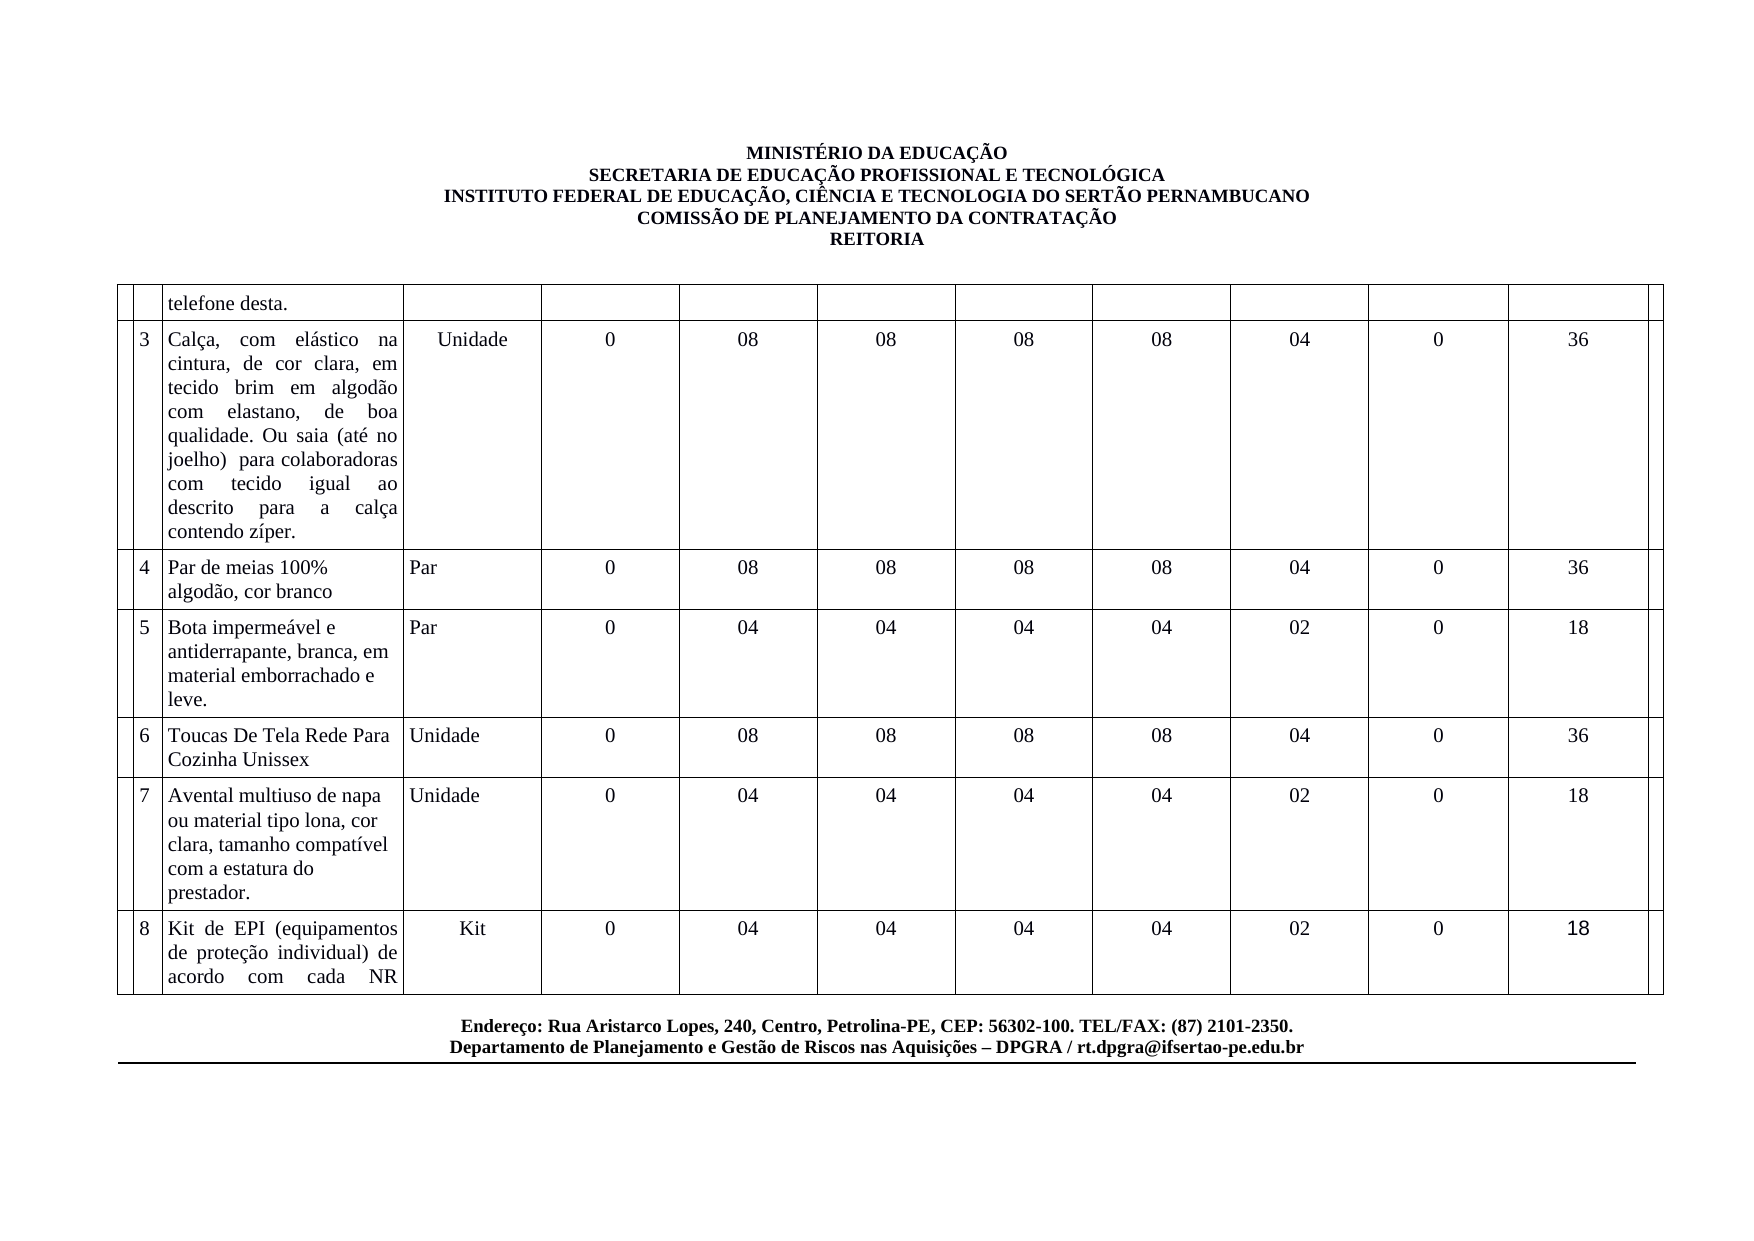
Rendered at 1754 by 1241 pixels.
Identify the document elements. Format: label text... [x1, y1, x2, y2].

table_cell 08 [680, 718, 817, 777]
table_cell 04 [818, 911, 955, 994]
table_cell 6 [134, 718, 162, 777]
table_cell [118, 778, 133, 909]
table_cell 0 [542, 778, 679, 909]
table_cell 7 [134, 778, 162, 909]
table_cell 08 [818, 718, 955, 777]
table_cell 36 [1509, 321, 1648, 549]
table_cell Avental multiuso de napa ou material tipo lona, cor clara, tamanho compatível com a estatura do prestador. [163, 778, 403, 909]
table_cell [680, 285, 817, 320]
table_cell Bota impermeável e antiderrapante, branca, em material emborrachado e leve. [163, 610, 403, 717]
table_cell 3 [134, 321, 162, 549]
table_cell 08 [956, 550, 1092, 609]
table_cell 04 [956, 911, 1092, 994]
table_cell [1509, 285, 1648, 320]
table_cell Unidade [404, 718, 541, 777]
table_cell 5 [134, 610, 162, 717]
table_cell 18 [1509, 911, 1648, 994]
table_cell 0 [1369, 321, 1508, 549]
table_cell [1649, 321, 1663, 549]
table_cell [1649, 610, 1663, 717]
table_cell Kit de EPI (equipamentos de proteção individual) de acordo com cada NR [163, 911, 403, 994]
table_cell 36 [1509, 550, 1648, 609]
table_cell 04 [1093, 911, 1230, 994]
table_cell 0 [1369, 718, 1508, 777]
table_cell 0 [1369, 610, 1508, 717]
table_cell [542, 285, 679, 320]
table_cell Toucas De Tela Rede Para Cozinha Unissex [163, 718, 403, 777]
table_cell Par [404, 610, 541, 717]
table_cell Unidade [404, 778, 541, 909]
table_cell [1649, 911, 1663, 994]
table_cell 18 [1509, 610, 1648, 717]
table_cell 02 [1231, 610, 1368, 717]
table_cell 04 [1093, 778, 1230, 909]
table_cell [1649, 550, 1663, 609]
table_cell 04 [680, 911, 817, 994]
table_cell 04 [680, 778, 817, 909]
table_cell 0 [1369, 550, 1508, 609]
table_cell 36 [1509, 718, 1648, 777]
table_cell [404, 285, 541, 320]
table_cell 08 [818, 321, 955, 549]
table_cell [1093, 285, 1230, 320]
table_cell [134, 285, 162, 320]
table_cell 0 [542, 321, 679, 549]
table_cell 0 [542, 718, 679, 777]
table_cell Calça, com elástico na cintura, de cor clara, em tecido brim em algodão com elastano, de boa qualidade. Ou saia (até no joelho) para colaboradoras com tecido igual ao descrito para a calça contendo zíper. [163, 321, 403, 549]
table_cell Par de meias 100% algodão, cor branco [163, 550, 403, 609]
table_cell 0 [1369, 778, 1508, 909]
table_cell 8 [134, 911, 162, 994]
table_cell 04 [680, 610, 817, 717]
table_cell 0 [1369, 911, 1508, 994]
table_cell 04 [818, 610, 955, 717]
table_cell [118, 285, 133, 320]
table_cell 08 [818, 550, 955, 609]
table_cell 04 [818, 778, 955, 909]
table_cell [118, 610, 133, 717]
table_cell [818, 285, 955, 320]
table_cell Par [404, 550, 541, 609]
table_cell [1649, 285, 1663, 320]
table_cell 08 [1093, 550, 1230, 609]
table_cell [1231, 285, 1368, 320]
table_cell telefone desta. [163, 285, 403, 320]
table_cell [118, 718, 133, 777]
table_cell 02 [1231, 911, 1368, 994]
table_cell 04 [1231, 321, 1368, 549]
table_cell 4 [134, 550, 162, 609]
table_cell [118, 911, 133, 994]
table_cell Unidade [404, 321, 541, 549]
table_cell [1649, 718, 1663, 777]
table_cell 0 [542, 550, 679, 609]
table_cell 04 [1093, 610, 1230, 717]
table_cell Kit [404, 911, 541, 994]
table_cell 04 [956, 778, 1092, 909]
table_cell 04 [1231, 718, 1368, 777]
table_cell [118, 321, 133, 549]
table_cell 08 [956, 718, 1092, 777]
table_cell [118, 550, 133, 609]
table_cell 18 [1509, 778, 1648, 909]
table_cell [1369, 285, 1508, 320]
table_cell [1649, 778, 1663, 909]
table_cell 08 [1093, 321, 1230, 549]
table_cell 0 [542, 610, 679, 717]
table_cell [956, 285, 1092, 320]
table_cell 08 [680, 550, 817, 609]
table_cell 0 [542, 911, 679, 994]
table_cell 04 [956, 610, 1092, 717]
table_cell 08 [680, 321, 817, 549]
table_cell 08 [956, 321, 1092, 549]
table_cell 08 [1093, 718, 1230, 777]
table_cell 04 [1231, 550, 1368, 609]
table_cell 02 [1231, 778, 1368, 909]
